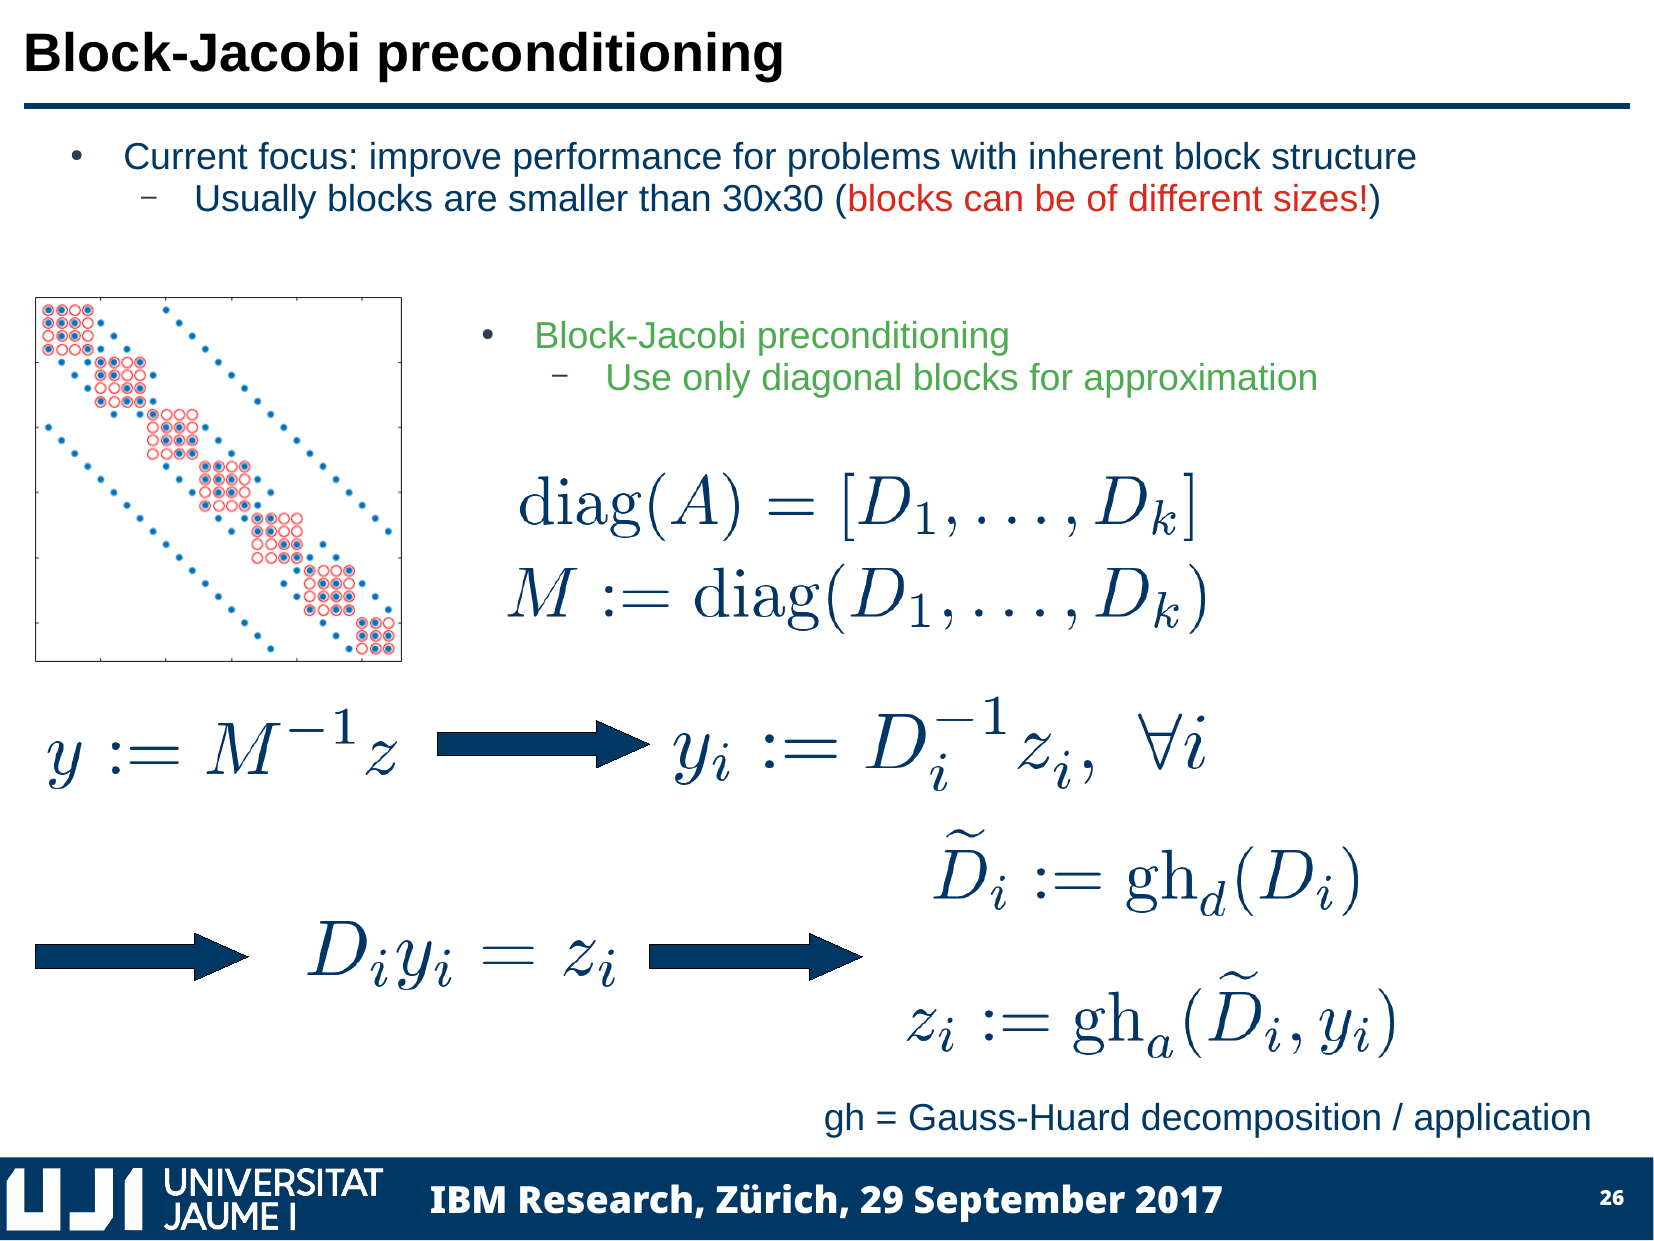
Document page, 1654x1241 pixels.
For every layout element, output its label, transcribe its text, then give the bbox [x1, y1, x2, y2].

picture [507, 563, 1205, 634]
text_box [35, 933, 249, 981]
picture [0, 1158, 390, 1241]
text_box gh = Gauss-Huard decomposition / application [809, 1089, 1608, 1146]
picture [307, 921, 615, 990]
text_box [649, 933, 863, 981]
picture [519, 472, 1193, 541]
picture [673, 696, 1205, 791]
picture [47, 708, 397, 789]
picture [35, 297, 402, 662]
picture [933, 829, 1358, 916]
text_box Current focus: improve performance for problems with inherent block structure Usually blocks are smaller than 30x30 (blocks can be of different sizes!) [37, 128, 1583, 260]
title Block-Jacobi preconditioning [23, 0, 1630, 107]
text_box Block-Jacobi preconditioning Use only diagonal blocks for approximation [448, 307, 1424, 414]
text_box [437, 720, 650, 768]
picture [906, 971, 1394, 1058]
